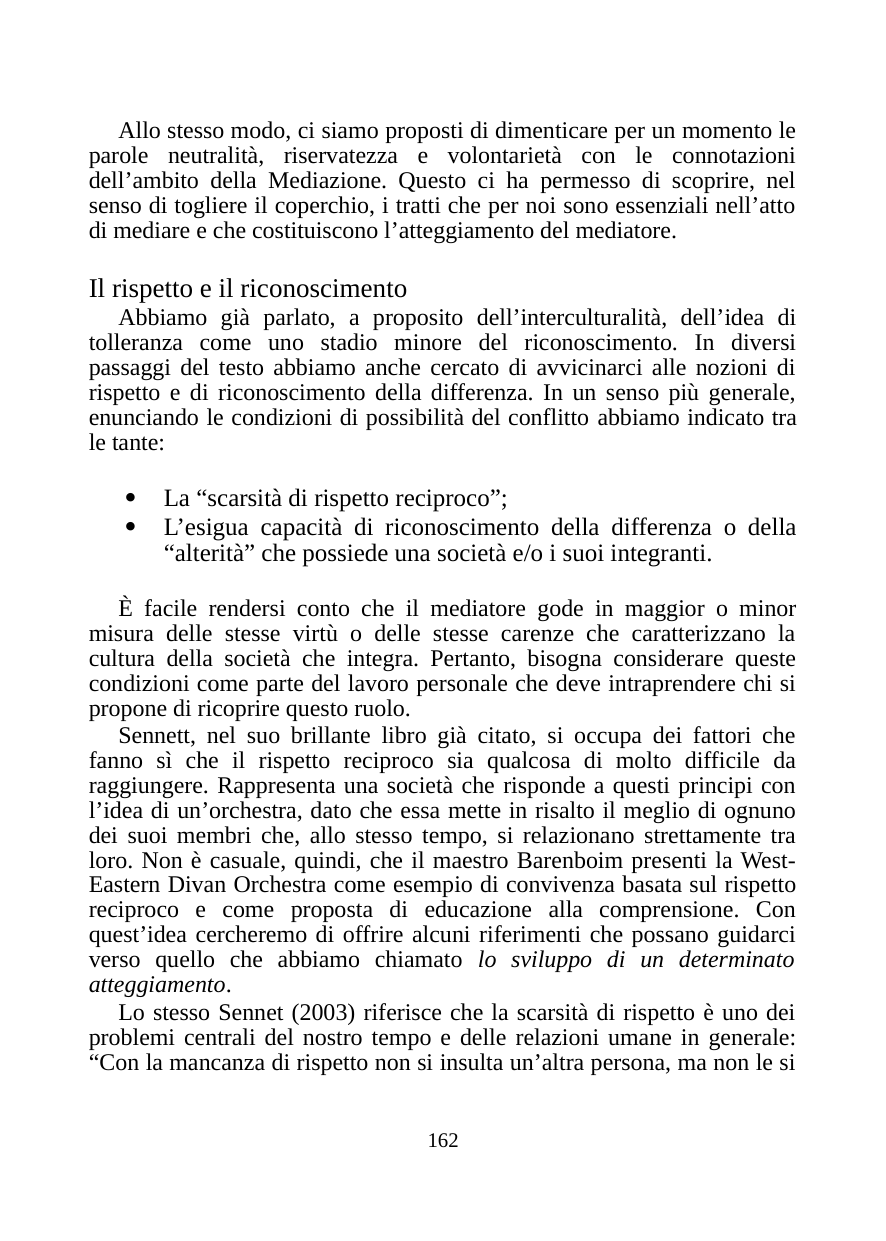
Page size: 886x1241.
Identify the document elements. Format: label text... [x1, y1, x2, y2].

subtitle Il rispetto e il riconoscimento [88, 272, 797, 303]
list L’esigua capacità di riconoscimento della differenza o della “alterità” che possiede una società e/o i suoi integranti. [126, 512, 797, 566]
text Abbiamo già parlato, a proposito dell’interculturalità, dell’idea di tolleranza come uno stadio minore del riconoscimento. In diversi passaggi del testo abbiamo anche cercato di avvicinarci alle nozioni di rispetto e di riconoscimento della differenza. In un senso più generale, enunciando le condizioni di possibilità del conflitto abbiamo indicato tra le tante: [88, 303, 797, 455]
list La “scarsità di rispetto reciproco”; [126, 483, 797, 512]
text Allo stesso modo, ci siamo proposti di dimenticare per un momento le parole neutralità, riservatezza e volontarietà con le connotazioni dell’ambito della Mediazione. Questo ci ha permesso di scoprire, nel senso di togliere il coperchio, i tratti che per noi sono essenziali nell’atto di mediare e che costituiscono l’atteggiamento del mediatore. [88, 116, 797, 243]
text Lo stesso Sennet (2003) riferisce che la scarsità di rispetto è uno dei problemi centrali del nostro tempo e delle relazioni umane in generale: “Con la mancanza di rispetto non si insulta un’altra persona, ma non le si [88, 998, 797, 1075]
text Sennett, nel suo brillante libro già citato, si occupa dei fattori che fanno sì che il rispetto reciproco sia qualcosa di molto difficile da raggiungere. Rappresenta una società che risponde a questi principi con l’idea di un’orchestra, dato che essa mette in risalto il meglio di ognuno dei suoi membri che, allo stesso tempo, si relazionano strettamente tra loro. Non è casuale, quindi, che il maestro Barenboim presenti la West-Eastern Divan Orchestra come esempio di convivenza basata sul rispetto reciproco e come proposta di educazione alla comprensione. Con quest’idea cercheremo di offrire alcuni riferimenti che possano guidarci verso quello che abbiamo chiamato lo sviluppo di un determinato atteggiamento. [88, 721, 797, 998]
text È facile rendersi conto che il mediatore gode in maggior o minor misura delle stesse virtù o delle stesse carenze che caratterizzano la cultura della società che integra. Pertanto, bisogna considerare queste condizioni come parte del lavoro personale che deve intraprendere chi si propone di ricoprire questo ruolo. [88, 594, 797, 721]
